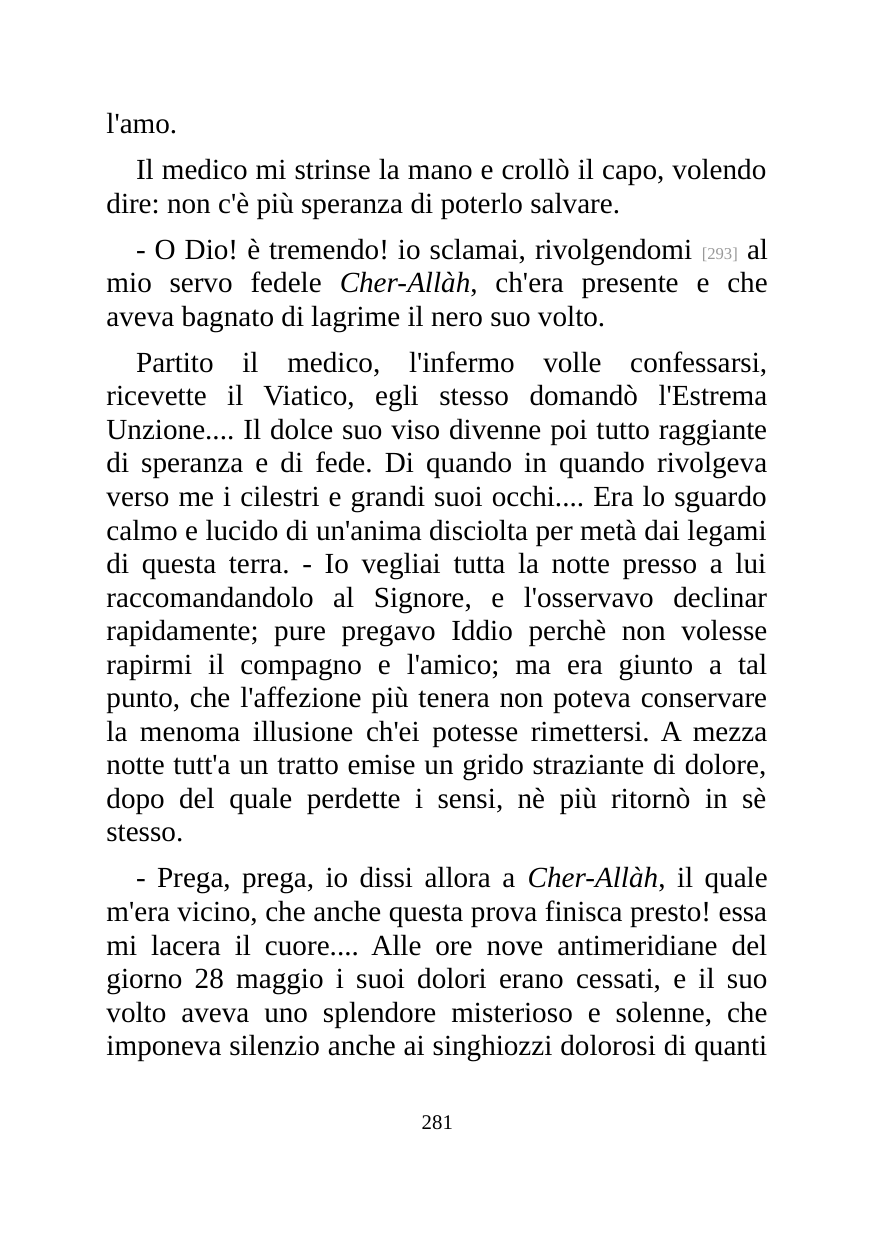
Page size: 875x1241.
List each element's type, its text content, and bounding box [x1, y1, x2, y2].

text - Prega, prega, io dissi allora a Cher-Allàh, il quale m'era vicino, che anche questa prova finisca presto! essa mi lacera il cuore.... Alle ore nove antimeridiane del giorno 28 maggio i suoi dolori erano cessati, e il suo volto aveva uno splendore misterioso e solenne, che imponeva silenzio anche ai singhiozzi dolorosi di quanti [106, 861, 768, 1062]
text Partito il medico, l'infermo volle confessarsi, ricevette il Viatico, egli stesso domandò l'Estrema Unzione.... Il dolce suo viso divenne poi tutto raggiante di speranza e di fede. Di quando in quando rivolgeva verso me i cilestri e grandi suoi occhi.... Era lo sguardo calmo e lucido di un'anima disciolta per metà dai legami di questa terra. - Io vegliai tutta la notte presso a lui raccomandandolo al Signore, e l'osservavo declinar rapidamente; pure pregavo Iddio perchè non volesse rapirmi il compagno e l'amico; ma era giunto a tal punto, che l'affezione più tenera non poteva conservare la menoma illusione ch'ei potesse rimettersi. A mezza notte tutt'a un tratto emise un grido straziante di dolore, dopo del quale perdette i sensi, nè più ritornò in sè stesso. [106, 345, 768, 848]
text - O Dio! è tremendo! io sclamai, rivolgendomi [293] al mio servo fedele Cher-Allàh, ch'era presente e che aveva bagnato di lagrime il nero suo volto. [106, 232, 768, 332]
text l'amo. [106, 106, 768, 140]
text Il medico mi strinse la mano e crollò il capo, volendo dire: non c'è più speranza di poterlo salvare. [106, 152, 768, 219]
